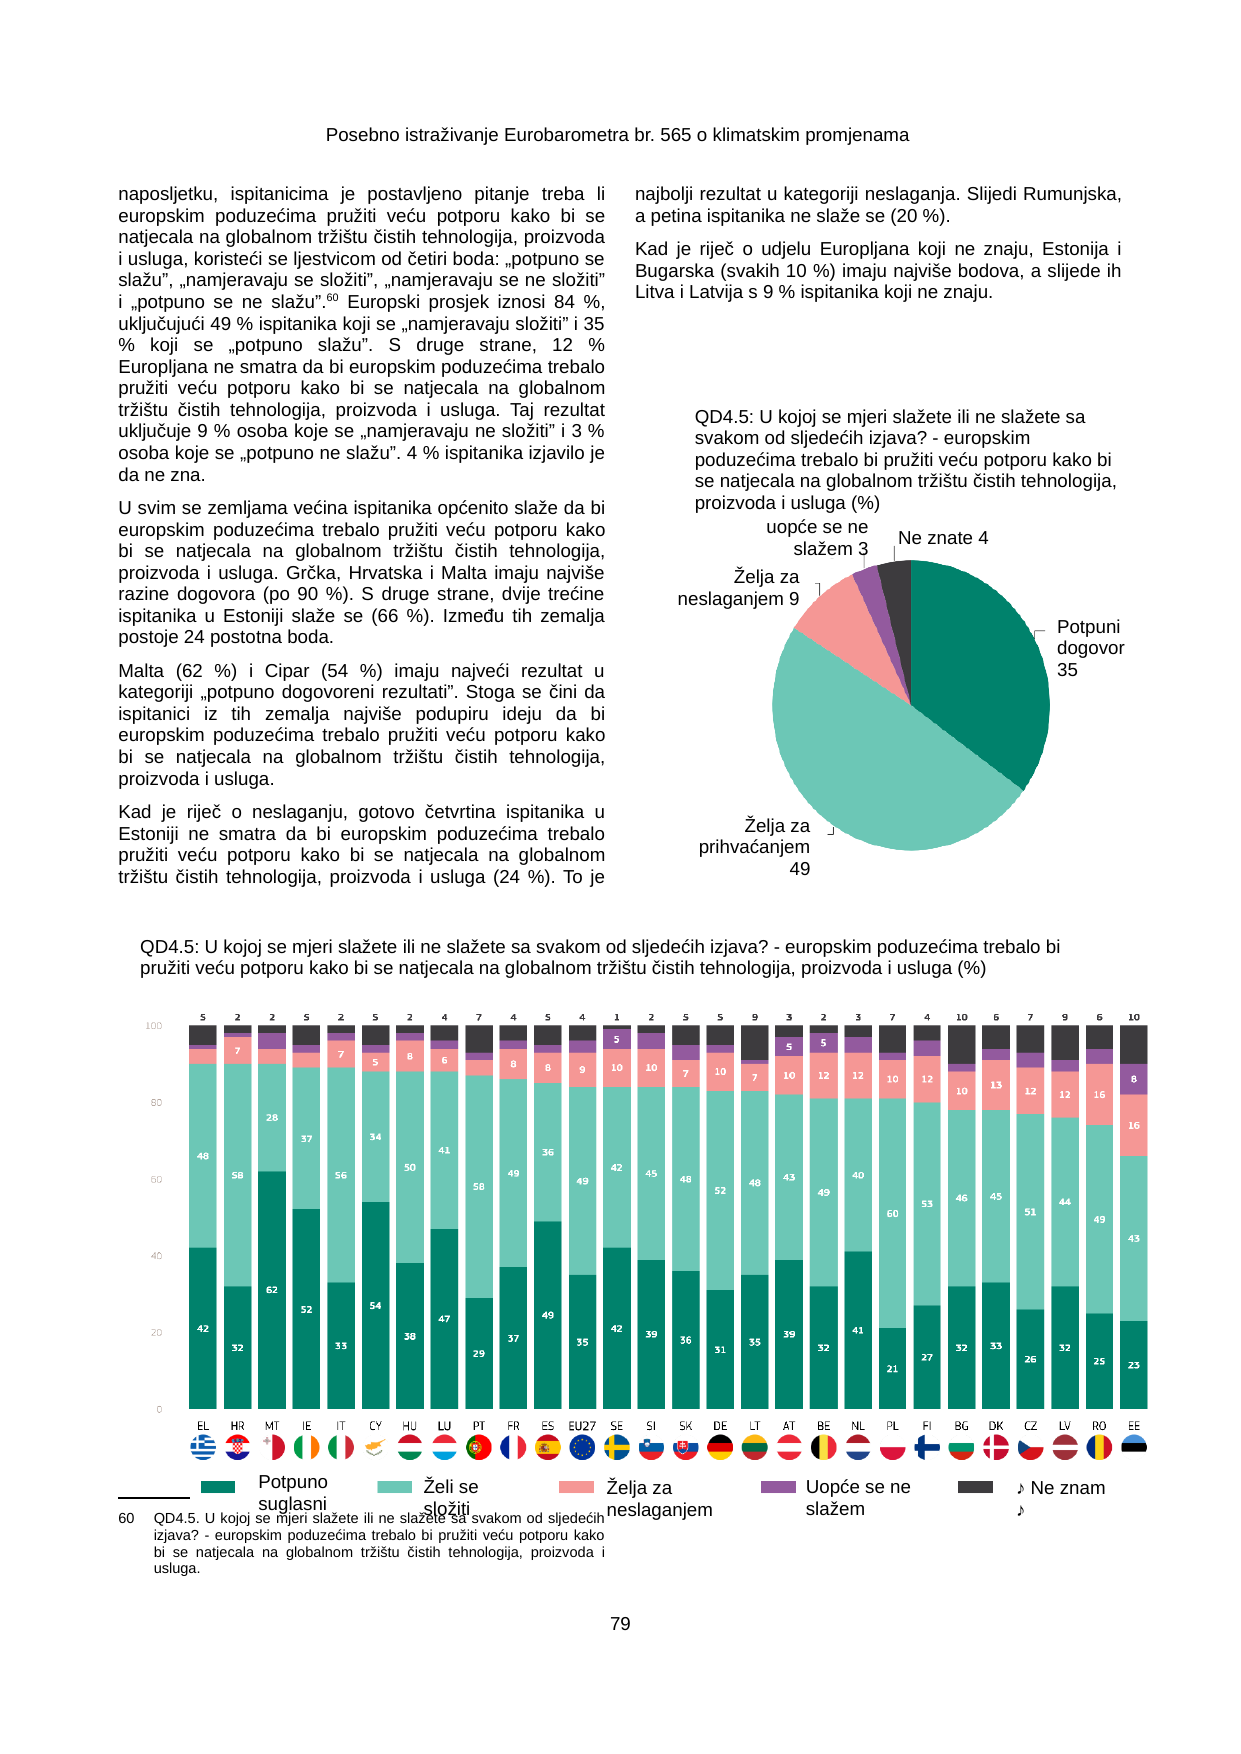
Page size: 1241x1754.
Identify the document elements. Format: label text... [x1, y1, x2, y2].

text U svim se zemljama većina ispitanika općenito slaže da bi europskim poduzećima trebalo pružiti veću potporu kako bi se natjecala na globalnom tržištu čistih tehnologija, proizvoda i usluga. Grčka, Hrvatska i Malta imaju najviše razine dogovora (po 90 %). S druge strane, dvije trećine ispitanika u Estoniji slaže se (66 %). Između tih zemalja postoje 24 postotna boda. [118, 497, 605, 648]
text najbolji rezultat u kategoriji neslaganja. Slijedi Rumunjska, a petina ispitanika ne slaže se (20 %). [635, 183, 1122, 226]
picture [766, 541, 1053, 852]
text Malta (62 %) i Cipar (54 %) imaju najveći rezultat u kategoriji „potpuno dogovoreni rezultati”. Stoga se čini da ispitanici iz tih zemalja najviše podupiru ideju da bi europskim poduzećima trebalo pružiti veću potporu kako bi se natjecala na globalnom tržištu čistih tehnologija, proizvoda i usluga. [118, 659, 605, 789]
text naposljetku, ispitanicima je postavljeno pitanje treba li europskim poduzećima pružiti veću potporu kako bi se natjecala na globalnom tržištu čistih tehnologija, proizvoda i usluga, koristeći se ljestvicom od četiri boda: „potpuno se slažu”, „namjeravaju se složiti”, „namjeravaju se ne složiti” i „potpuno se ne slažu”. Europski prosjek iznosi 84 %, uključujući 49 % ispitanika koji se „namjeravaju složiti” i 35 % koji se „potpuno slažu”. S druge strane, 12 % Europljana ne smatra da bi europskim poduzećima trebalo pružiti veću potporu kako bi se natjecala na globalnom tržištu čistih tehnologija, proizvoda i usluga. Taj rezultat uključuje 9 % osoba koje se „namjeravaju ne složiti” i 3 % osoba koje se „potpuno ne slažu”. 4 % ispitanika izjavilo je da ne zna. [118, 183, 605, 485]
text QD4.5. U kojoj se mjeri slažete ili ne slažete sa svakom od sljedećih izjava? - europskim poduzećima trebalo bi pružiti veću potporu kako bi se natjecala na globalnom tržištu čistih tehnologija, proizvoda i usluga. [118, 1510, 605, 1577]
text Kad je riječ o neslaganju, gotovo četvrtina ispitanika u Estoniji ne smatra da bi europskim poduzećima trebalo pružiti veću potporu kako bi se natjecala na globalnom tržištu čistih tehnologija, proizvoda i usluga (24 %). To je [118, 801, 605, 887]
picture [137, 1000, 1156, 1507]
text Kad je riječ o udjelu Europljana koji ne znaju, Estonija i Bugarska (svakih 10 %) imaju najviše bodova, a slijede ih Litva i Latvija s 9 % ispitanika koji ne znaju. [635, 238, 1122, 303]
